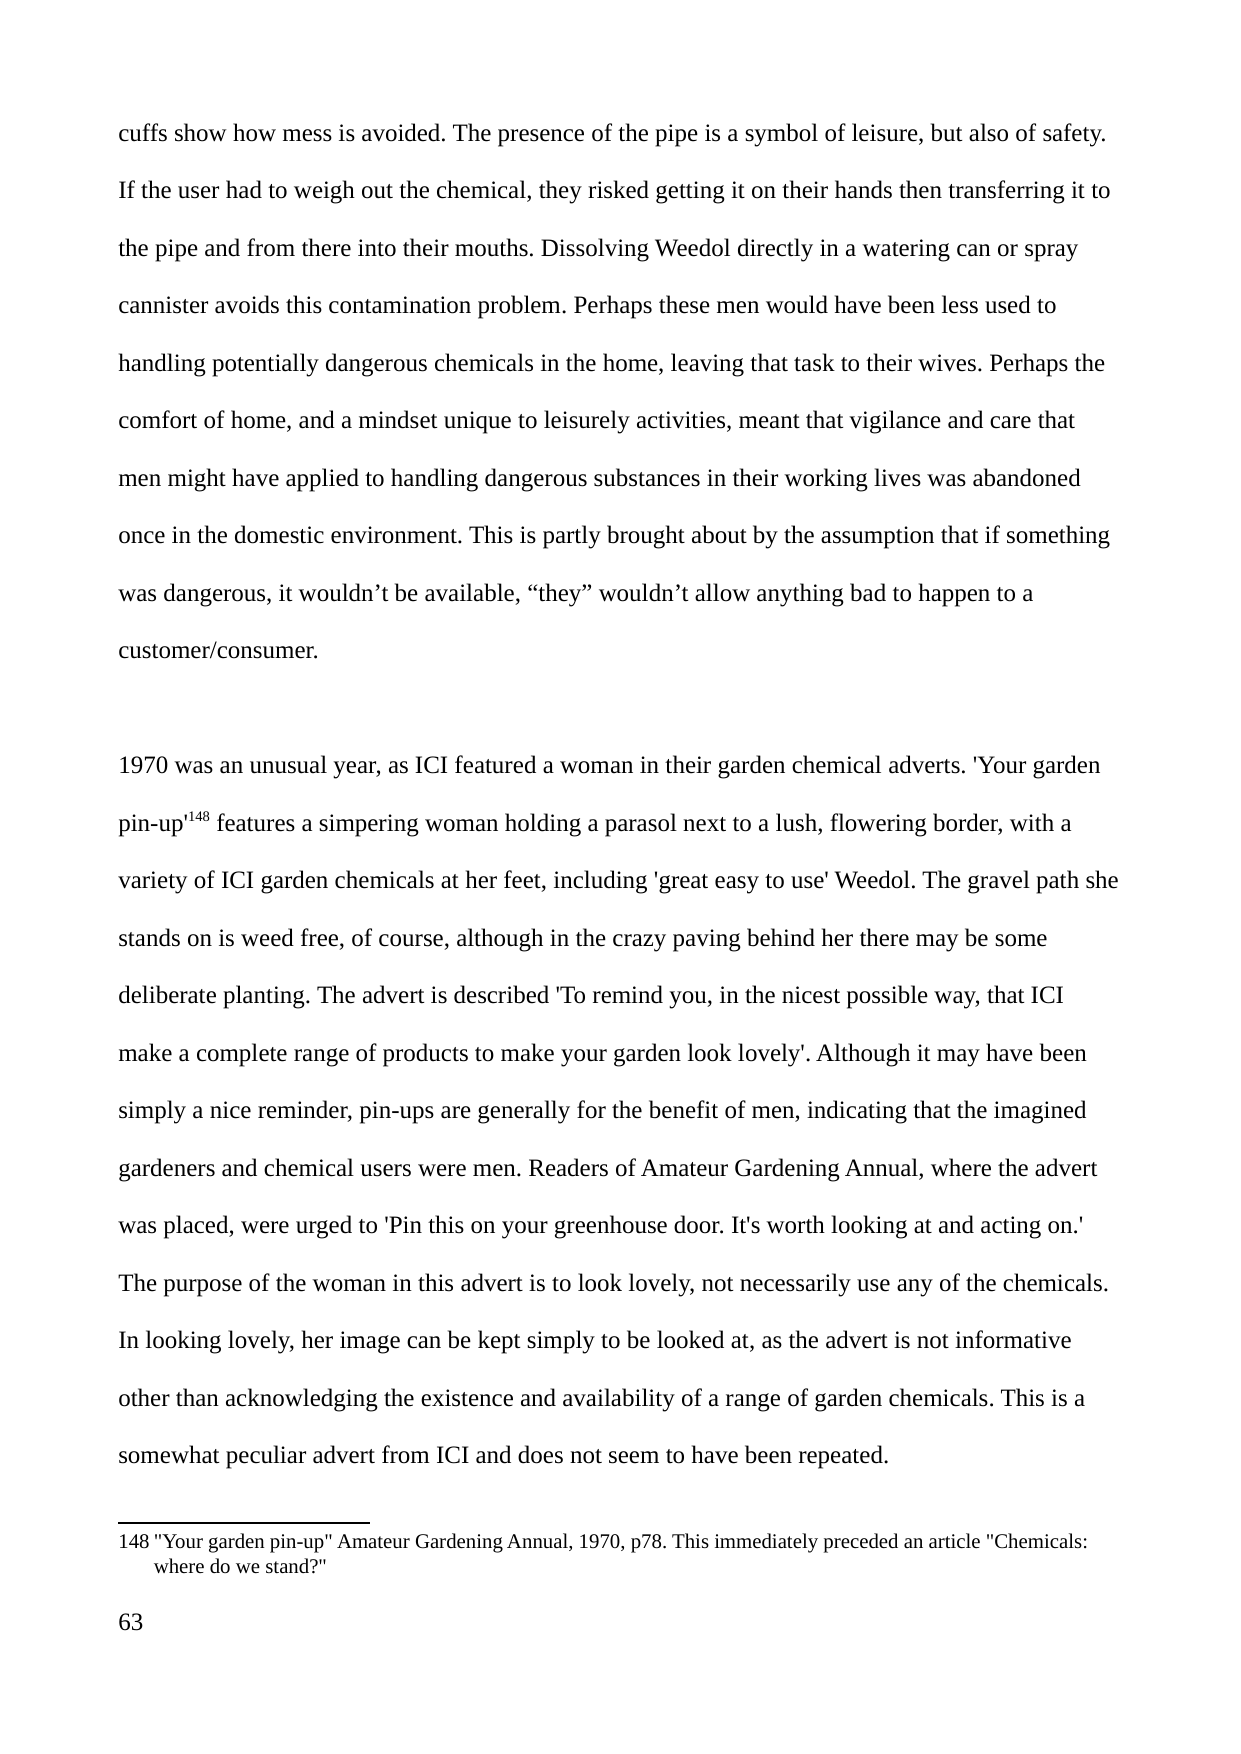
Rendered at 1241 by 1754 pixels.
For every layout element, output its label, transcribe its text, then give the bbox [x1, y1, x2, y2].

text "Your garden pin-up" Amateur Gardening Annual, 1970, p78. This immediately preceded an article "Chemicals: where do we stand?" [118, 1529, 1122, 1578]
text cuffs show how mess is avoided. The presence of the pipe is a symbol of leisure, but also of safety. If the user had to weigh out the chemical, they risked getting it on their hands then transferring it to the pipe and from there into their mouths. Dissolving Weedol directly in a watering can or spray cannister avoids this contamination problem. Perhaps these men would have been less used to handling potentially dangerous chemicals in the home, leaving that task to their wives. Perhaps the comfort of home, and a mindset unique to leisurely activities, meant that vigilance and care that men might have applied to handling dangerous substances in their working lives was abandoned once in the domestic environment. This is partly brought about by the assumption that if something was dangerous, it wouldn’t be available, “they” wouldn’t allow anything bad to happen to a customer/consumer. [118, 118, 1122, 664]
text 1970 was an unusual year, as ICI featured a woman in their garden chemical adverts. 'Your garden pin-up' features a simpering woman holding a parasol next to a lush, flowering border, with a variety of ICI garden chemicals at her feet, including 'great easy to use' Weedol. The gravel path she stands on is weed free, of course, although in the crazy paving behind her there may be some deliberate planting. The advert is described 'To remind you, in the nicest possible way, that ICI make a complete range of products to make your garden look lovely'. Although it may have been simply a nice reminder, pin-ups are generally for the benefit of men, indicating that the imagined gardeners and chemical users were men. Readers of Amateur Gardening Annual, where the advert was placed, were urged to 'Pin this on your greenhouse door. It's worth looking at and acting on.' The purpose of the woman in this advert is to look lovely, not necessarily use any of the chemicals. In looking lovely, her image can be kept simply to be looked at, as the advert is not informative other than acknowledging the existence and availability of a range of garden chemicals. This is a somewhat peculiar advert from ICI and does not seem to have been repeated. [118, 751, 1122, 1469]
